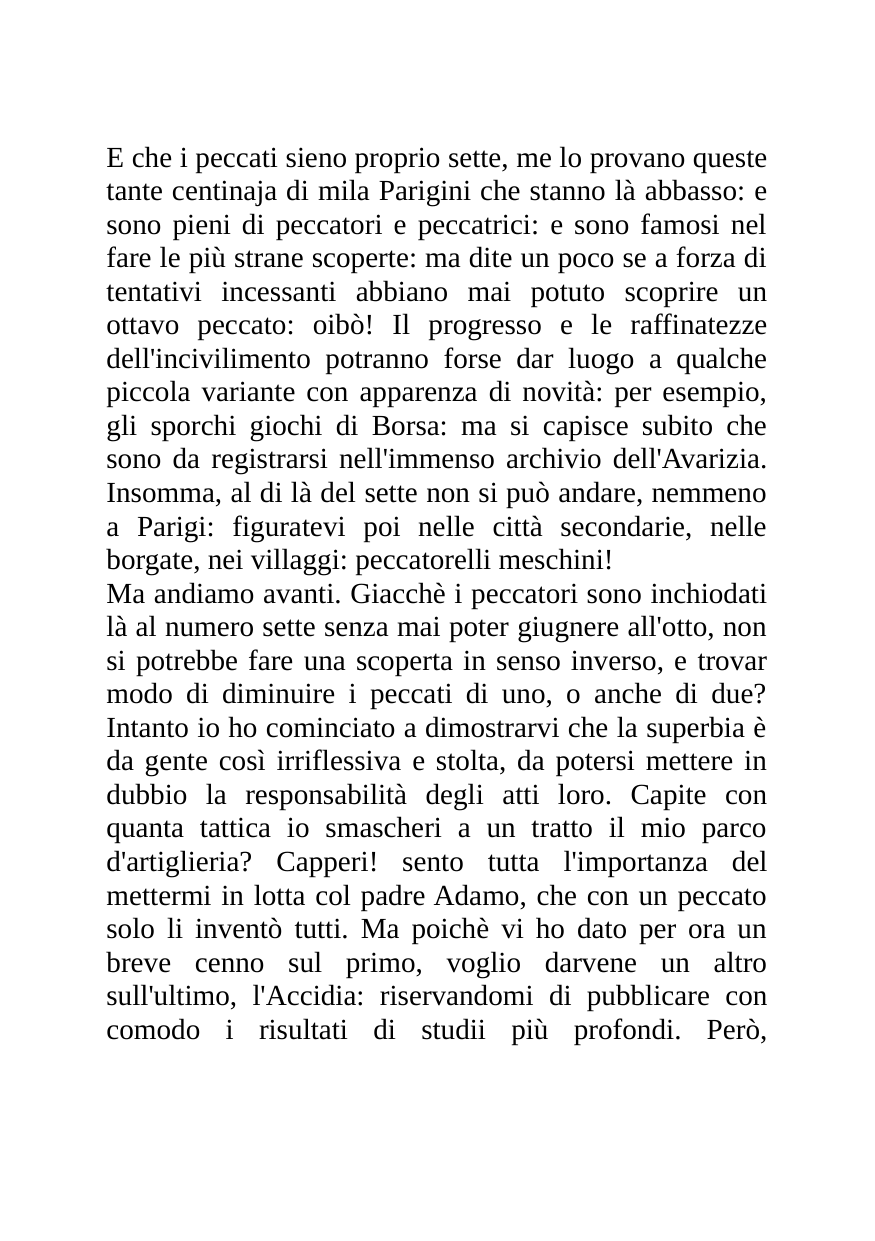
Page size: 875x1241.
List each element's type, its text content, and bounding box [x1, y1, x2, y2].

text Ma andiamo avanti. Giacchè i peccatori sono inchiodati là al numero sette senza mai poter giugnere all'otto, non si potrebbe fare una scoperta in senso inverso, e trovar modo di diminuire i peccati di uno, o anche di due? Intanto io ho cominciato a dimostrarvi che la superbia è da gente così irriflessiva e stolta, da potersi mettere in dubbio la responsabilità degli atti loro. Capite con quanta tattica io smascheri a un tratto il mio parco d'artiglieria? Capperi! sento tutta l'importanza del mettermi in lotta col padre Adamo, che con un peccato solo li inventò tutti. Ma poichè vi ho dato per ora un breve cenno sul primo, voglio darvene un altro sull'ultimo, l'Accidia: riservandomi di pubblicare con comodo i risultati di studii più profondi. Però, [106, 576, 768, 1045]
text E che i peccati sieno proprio sette, me lo provano queste tante centinaja di mila Parigini che stanno là abbasso: e sono pieni di peccatori e peccatrici: e sono famosi nel fare le più strane scoperte: ma dite un poco se a forza di tentativi incessanti abbiano mai potuto scoprire un ottavo peccato: oibò! Il progresso e le raffinatezze dell'incivilimento potranno forse dar luogo a qualche piccola variante con apparenza di novità: per esempio, gli sporchi giochi di Borsa: ma si capisce subito che sono da registrarsi nell'immenso archivio dell'Avarizia. Insomma, al di là del sette non si può andare, nemmeno a Parigi: figuratevi poi nelle città secondarie, nelle borgate, nei villaggi: peccatorelli meschini! [106, 140, 768, 576]
